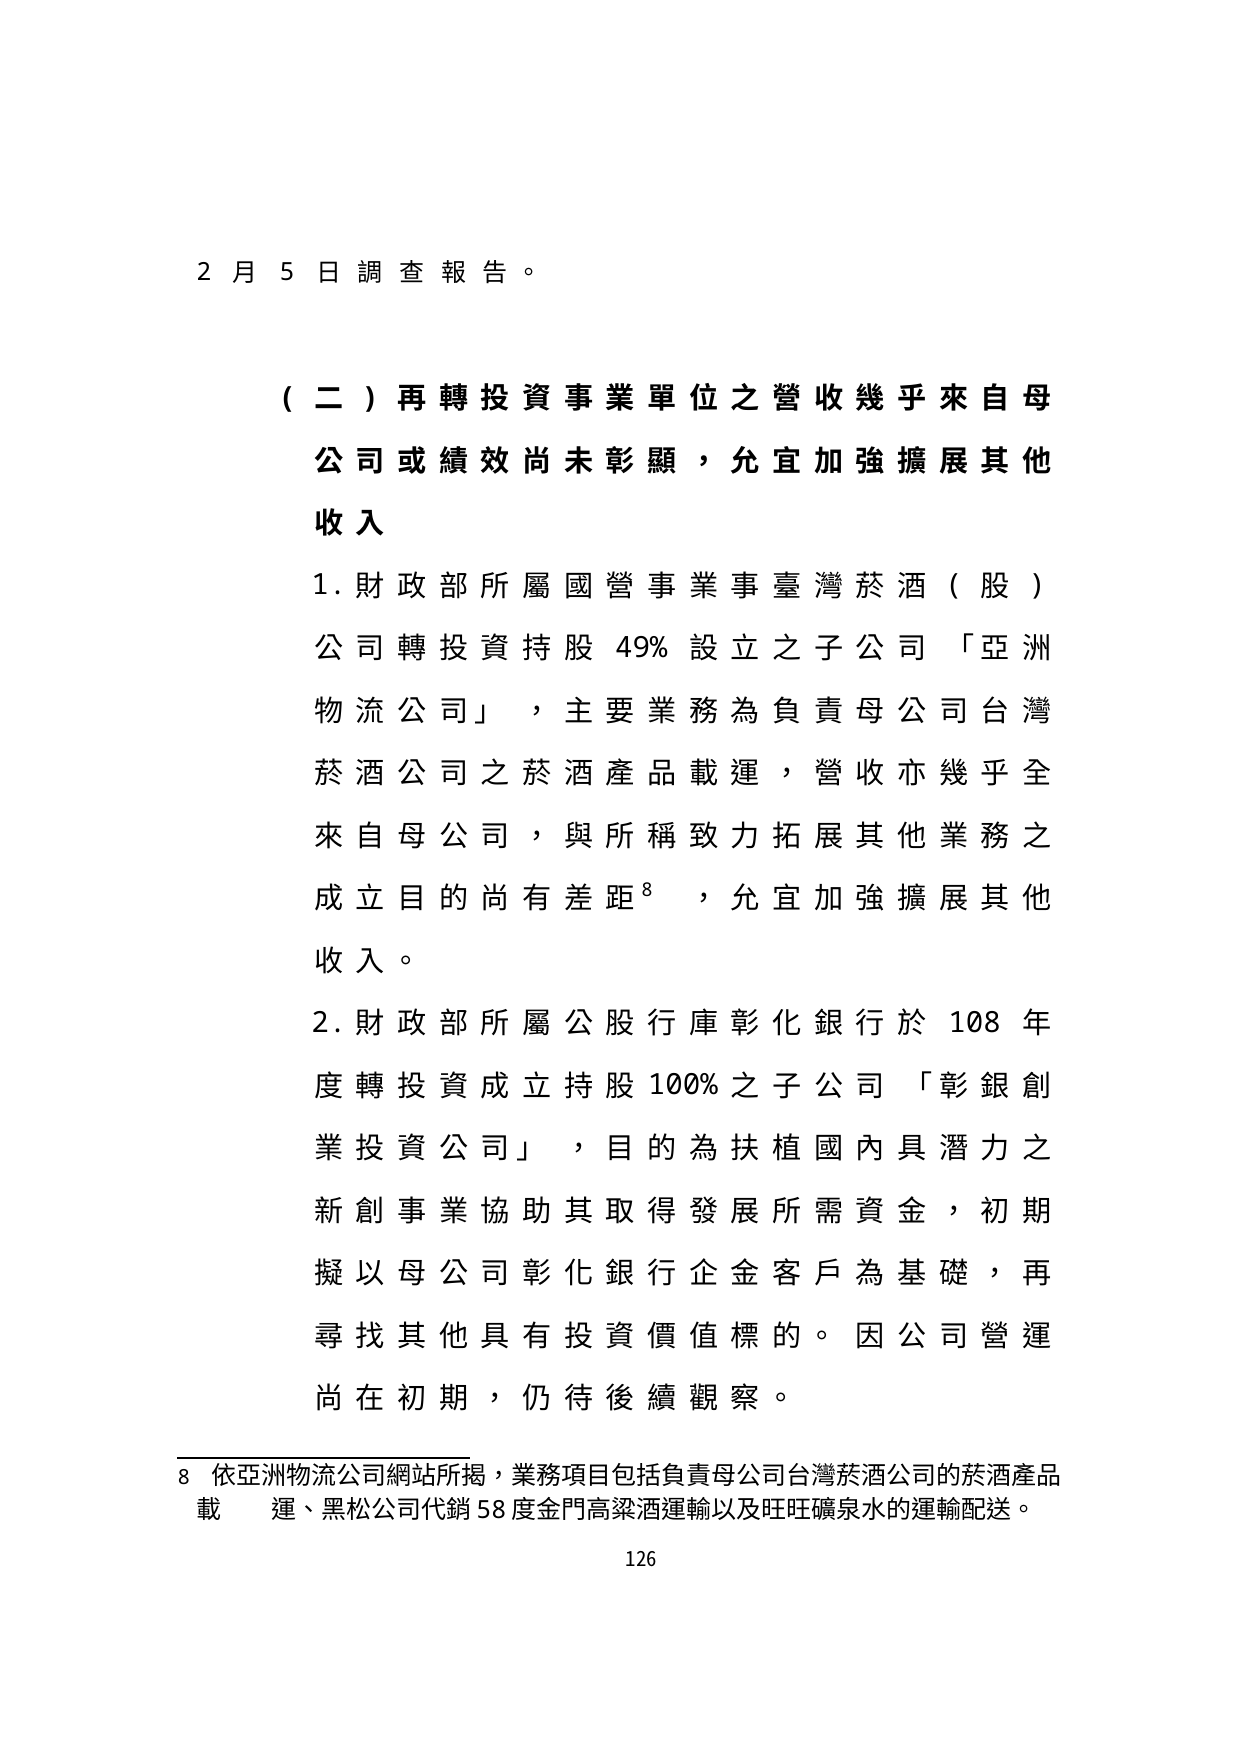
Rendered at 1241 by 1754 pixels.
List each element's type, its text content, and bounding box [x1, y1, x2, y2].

text 依亞洲物流公司網站所揭，業務項目包括負責母公司台灣菸酒公司的菸酒產品載 運、黑松公司代銷58度金門高粱酒運輸以及旺旺礦泉水的運輸配送。 [177, 1458, 1063, 1525]
text 2月5日調查報告。 [183, 229, 1072, 292]
text (二)再轉投資事業單位之營收幾乎來自母公司或績效尚未彰顯，允宜加強擴展其他收入 [242, 354, 1058, 542]
text 1.財政部所屬國營事業事臺灣菸酒(股)公司轉投資持股49%設立之子公司「亞洲物流公司」，主要業務為負責母公司台灣菸酒公司之菸酒產品載運，營收亦幾乎全來自母公司，與所稱致力拓展其他業務之成立目的尚有差距，允宜加強擴展其他收入。 [271, 542, 1058, 979]
text 2.財政部所屬公股行庫彰化銀行於108年度轉投資成立持股100%之子公司「彰銀創業投資公司」，目的為扶植國內具潛力之新創事業協助其取得發展所需資金，初期擬以母公司彰化銀行企金客戶為基礎，再尋找其他具有投資價值標的。因公司營運尚在初期，仍待後續觀察。 [271, 979, 1058, 1417]
